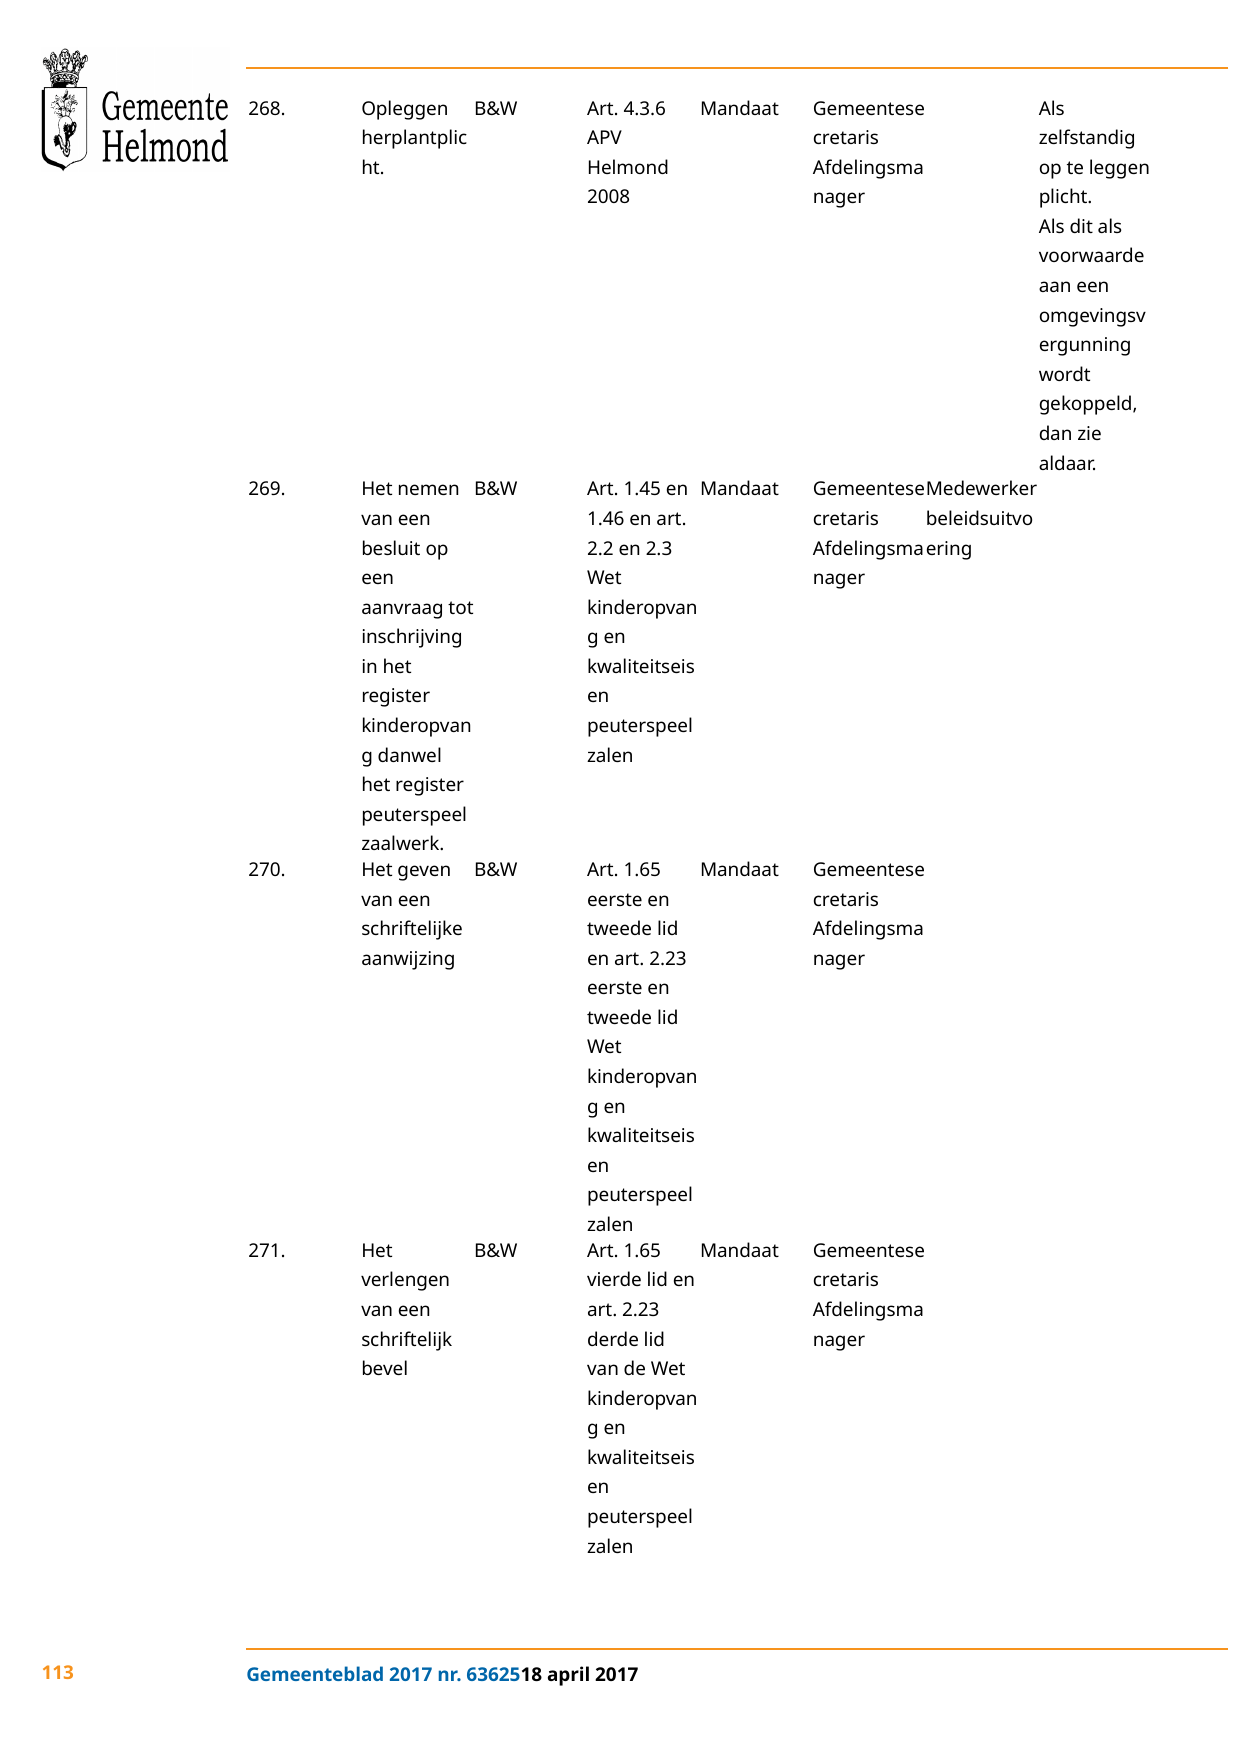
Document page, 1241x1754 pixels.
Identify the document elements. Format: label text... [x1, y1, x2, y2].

table_cell Art. 1.65 vierde lid en art. 2.23 derde lid van de Wet kinderopvang en kwaliteitseisen peuterspeelzalen [587, 1237, 700, 1558]
table_cell Het geven van een schriftelijke aanwijzing [361, 856, 474, 1237]
table_cell Gemeentesecretaris Afdelingsmanager [813, 95, 926, 476]
table_cell [926, 95, 1038, 476]
table_cell Art. 1.45 en 1.46 en art. 2.2 en 2.3 Wet kinderopvang en kwaliteitseisen peuterspeelzalen [587, 476, 700, 856]
table_cell Mandaat [700, 476, 813, 856]
table_cell [1039, 1237, 1152, 1558]
table_cell Als zelfstandig op te leggen plicht. Als dit als voorwaarde aan een omgevingsvergunning wordt gekoppeld, dan zie aldaar. [1039, 95, 1152, 476]
table_cell B&W [474, 1237, 587, 1558]
table_cell B&W [474, 856, 587, 1237]
table_cell [1039, 856, 1152, 1237]
table_cell B&W [474, 95, 587, 476]
table_cell B&W [474, 476, 587, 856]
table_cell [926, 1237, 1038, 1558]
picture [41, 47, 231, 172]
table_cell Het nemen van een besluit op een aanvraag tot inschrijving in het register kinderopvang danwel het register peuterspeelzaalwerk. [361, 476, 474, 856]
table_cell Medewerker beleidsuitvoering [926, 476, 1038, 856]
table_cell Gemeentesecretaris Afdelingsmanager [813, 1237, 926, 1558]
table_cell Art. 1.65 eerste en tweede lid en art. 2.23 eerste en tweede lid Wet kinderopvang en kwaliteitseisen peuterspeelzalen [587, 856, 700, 1237]
table_cell Gemeentesecretaris Afdelingsmanager [813, 476, 926, 856]
table_cell Opleggen herplantplicht. [361, 95, 474, 476]
table_cell 270. [248, 856, 361, 1237]
table_cell Art. 4.3.6 APV Helmond 2008 [587, 95, 700, 476]
table_cell 269. [248, 476, 361, 856]
table_cell [926, 856, 1038, 1237]
table_cell [1039, 476, 1152, 856]
table_cell Mandaat [700, 95, 813, 476]
table_cell Mandaat [700, 856, 813, 1237]
table_cell 268. [248, 95, 361, 476]
table_cell Het verlengen van een schriftelijk bevel [361, 1237, 474, 1558]
table_cell Gemeentesecretaris Afdelingsmanager [813, 856, 926, 1237]
table_cell 271. [248, 1237, 361, 1558]
table_cell Mandaat [700, 1237, 813, 1558]
